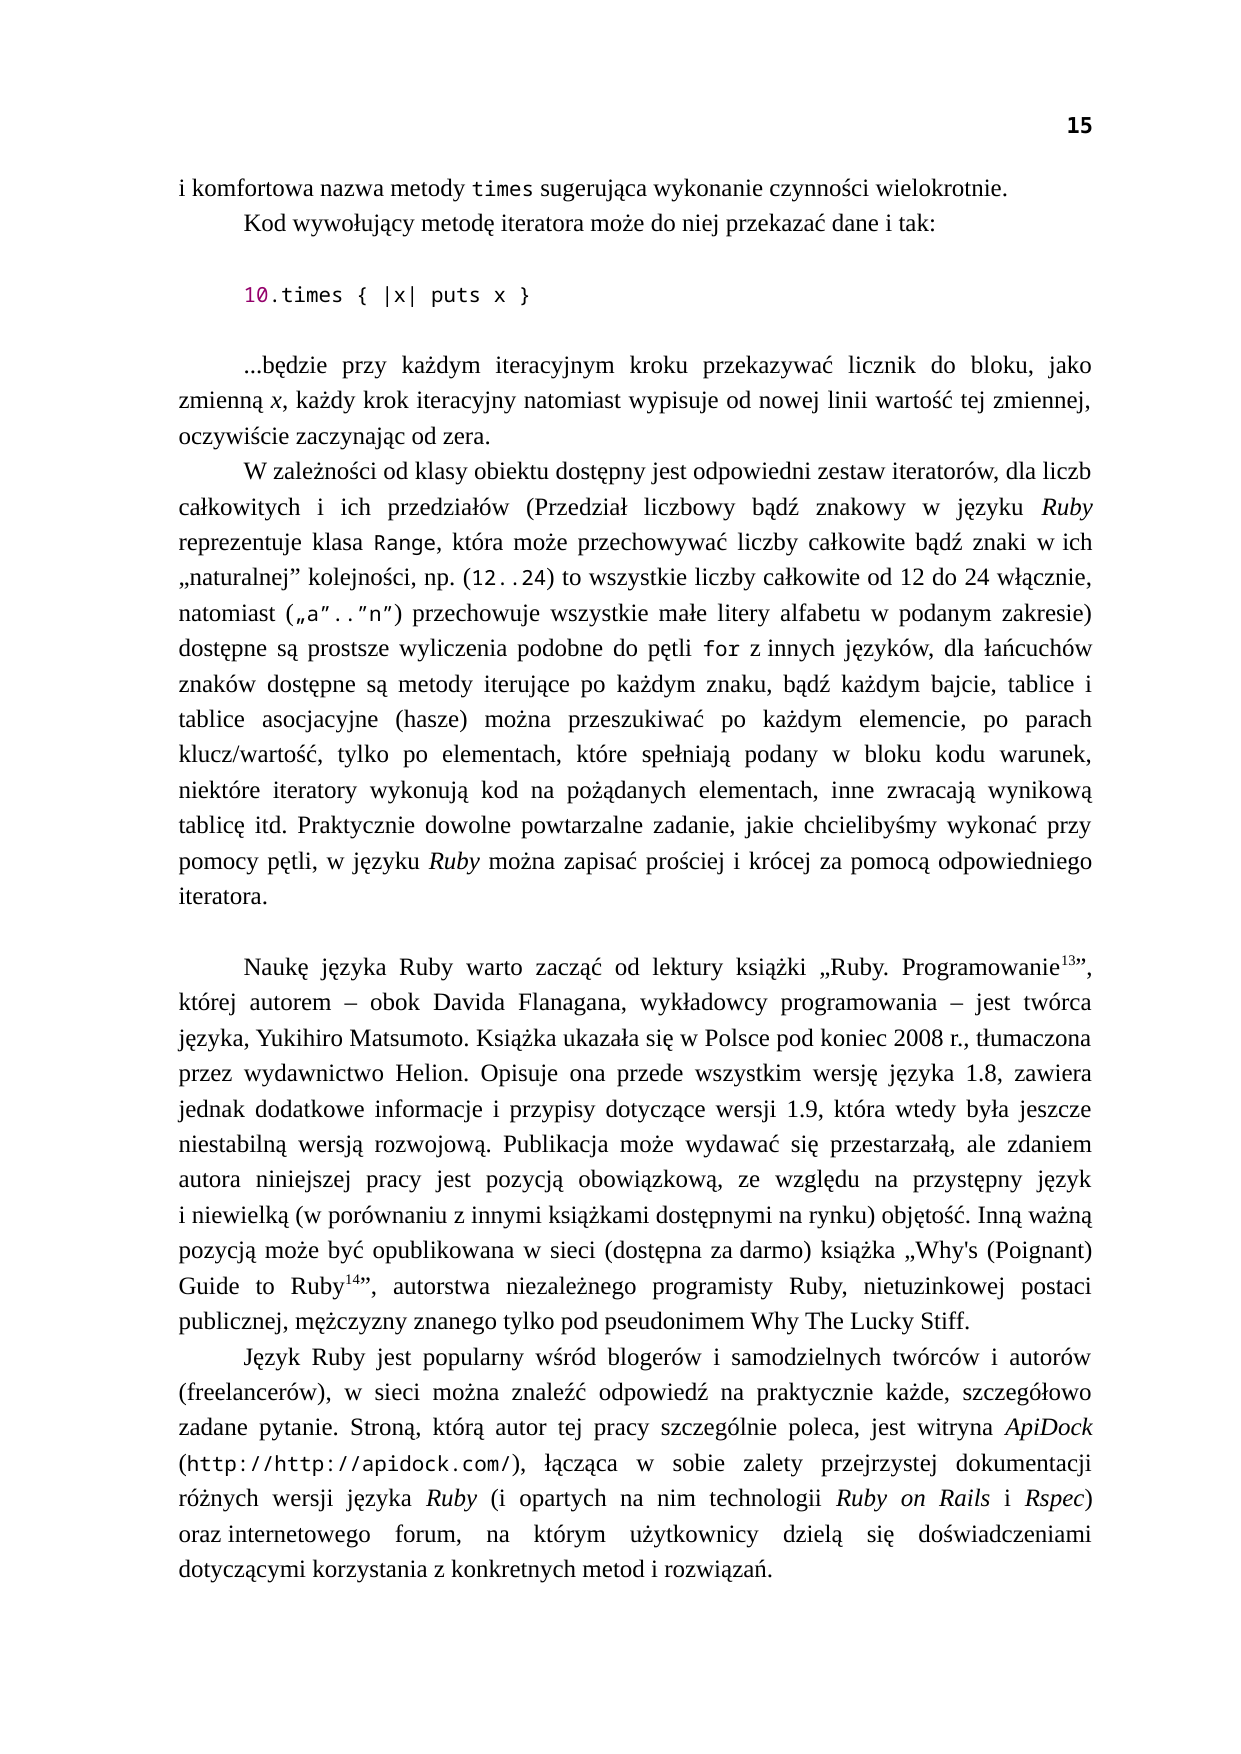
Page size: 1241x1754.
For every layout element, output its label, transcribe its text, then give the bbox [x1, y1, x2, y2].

text i komfortowa nazwa metody times sugerująca wykonanie czynności wielokrotnie. [178, 168, 1093, 203]
text Język Ruby jest popularny wśród blogerów i samodzielnych twórców i autorów (freelancerów), w sieci można znaleźć odpowiedź na praktycznie każde, szczegółowo zadane pytanie. Stroną, którą autor tej pracy szczególnie poleca, jest witryna ApiDock (http://http://apidock.com/), łącząca w sobie zalety przejrzystej dokumentacji różnych wersji języka Ruby (i opartych na nim technologii Ruby on Rails i Rspec) oraz internetowego forum, na którym użytkownicy dzielą się doświadczeniami dotyczącymi korzystania z konkretnych metod i rozwiązań. [178, 1337, 1093, 1584]
text W zależności od klasy obiektu dostępny jest odpowiedni zestaw iteratorów, dla liczb całkowitych i ich przedziałów (Przedział liczbowy bądź znakowy w języku Ruby reprezentuje klasa Range, która może przechowywać liczby całkowite bądź znaki w ich „naturalnej” kolejności, np. (12..24) to wszystkie liczby całkowite od 12 do 24 włącznie, natomiast („a”..”n”) przechowuje wszystkie małe litery alfabetu w podanym zakresie) dostępne są prostsze wyliczenia podobne do pętli for z innych języków, dla łańcuchów znaków dostępne są metody iterujące po każdym znaku, bądź każdym bajcie, tablice i tablice asocjacyjne (hasze) można przeszukiwać po każdym elemencie, po parach klucz/wartość, tylko po elementach, które spełniają podany w bloku kodu warunek, niektóre iteratory wykonują kod na pożądanych elementach, inne zwracają wynikową tablicę itd. Praktycznie dowolne powtarzalne zadanie, jakie chcielibyśmy wykonać przy pomocy pętli, w języku Ruby można zapisać prościej i krócej za pomocą odpowiedniego iteratora. [178, 451, 1093, 912]
text Naukę języka Ruby warto zacząć od lektury książki „Ruby. Programowanie”, której autorem – obok Davida Flanagana, wykładowcy programowania – jest twórca języka, Yukihiro Matsumoto. Książka ukazała się w Polsce pod koniec 2008 r., tłumaczona przez wydawnictwo Helion. Opisuje ona przede wszystkim wersję języka 1.8, zawiera jednak dodatkowe informacje i przypisy dotyczące wersji 1.9, która wtedy była jeszcze niestabilną wersją rozwojową. Publikacja może wydawać się przestarzałą, ale zdaniem autora niniejszej pracy jest pozycją obowiązkową, ze względu na przystępny język i niewielką (w porównaniu z innymi książkami dostępnymi na rynku) objętość. Inną ważną pozycją może być opublikowana w sieci (dostępna za darmo) książka „Why's (Poignant) Guide to Ruby”, autorstwa niezależnego programisty Ruby, nietuzinkowej postaci publicznej, mężczyzny znanego tylko pod pseudonimem Why The Lucky Stiff. [178, 947, 1093, 1337]
text Kod wywołujący metodę iteratora może do niej przekazać dane i tak: [178, 203, 1093, 239]
text ...będzie przy każdym iteracyjnym kroku przekazywać licznik do bloku, jako zmienną x, każdy krok iteracyjny natomiast wypisuje od nowej linii wartość tej zmiennej, oczywiście zaczynając od zera. [178, 345, 1093, 451]
text 10.times { |x| puts x } [178, 274, 1093, 309]
